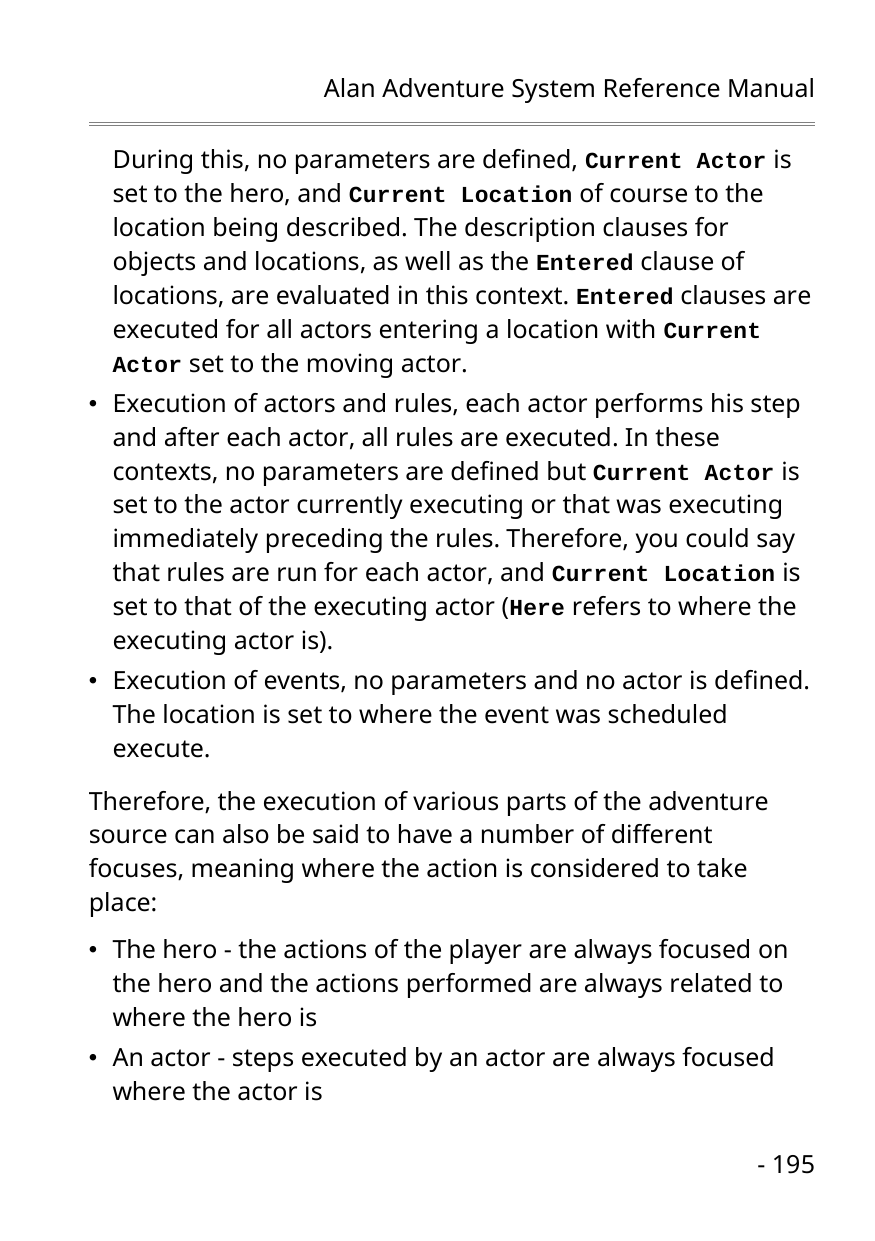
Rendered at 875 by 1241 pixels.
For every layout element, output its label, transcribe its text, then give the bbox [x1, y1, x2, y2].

list Execution of events, no parameters and no actor is defined. The location is set to where the event was scheduled execute. [88, 663, 815, 765]
list During this, no parameters are defined, Current Actor is set to the hero, and Current Location of course to the location being described. The description clauses for objects and locations, as well as the Entered clause of locations, are evaluated in this context. Entered clauses are executed for all actors entering a location with Current Actor set to the moving actor. [88, 142, 815, 380]
list Execution of actors and rules, each actor performs his step and af­ter each actor, all rules are executed. In these contexts, no parame­ters are defined but Current Actor is set to the actor currently executing or that was executing immediately preceding the rules. Therefore, you could say that rules are run for each actor, and Current Location is set to that of the executing actor (Here refers to where the executing actor is). [88, 386, 815, 657]
list The hero - the actions of the player are always focused on the hero and the actions performed are always related to where the hero is [88, 932, 815, 1034]
list An actor - steps executed by an actor are always focused where the actor is [88, 1040, 815, 1108]
text Therefore, the execution of various parts of the adventure source can also be said to have a number of different focuses, meaning where the action is considered to take place: [88, 783, 815, 919]
